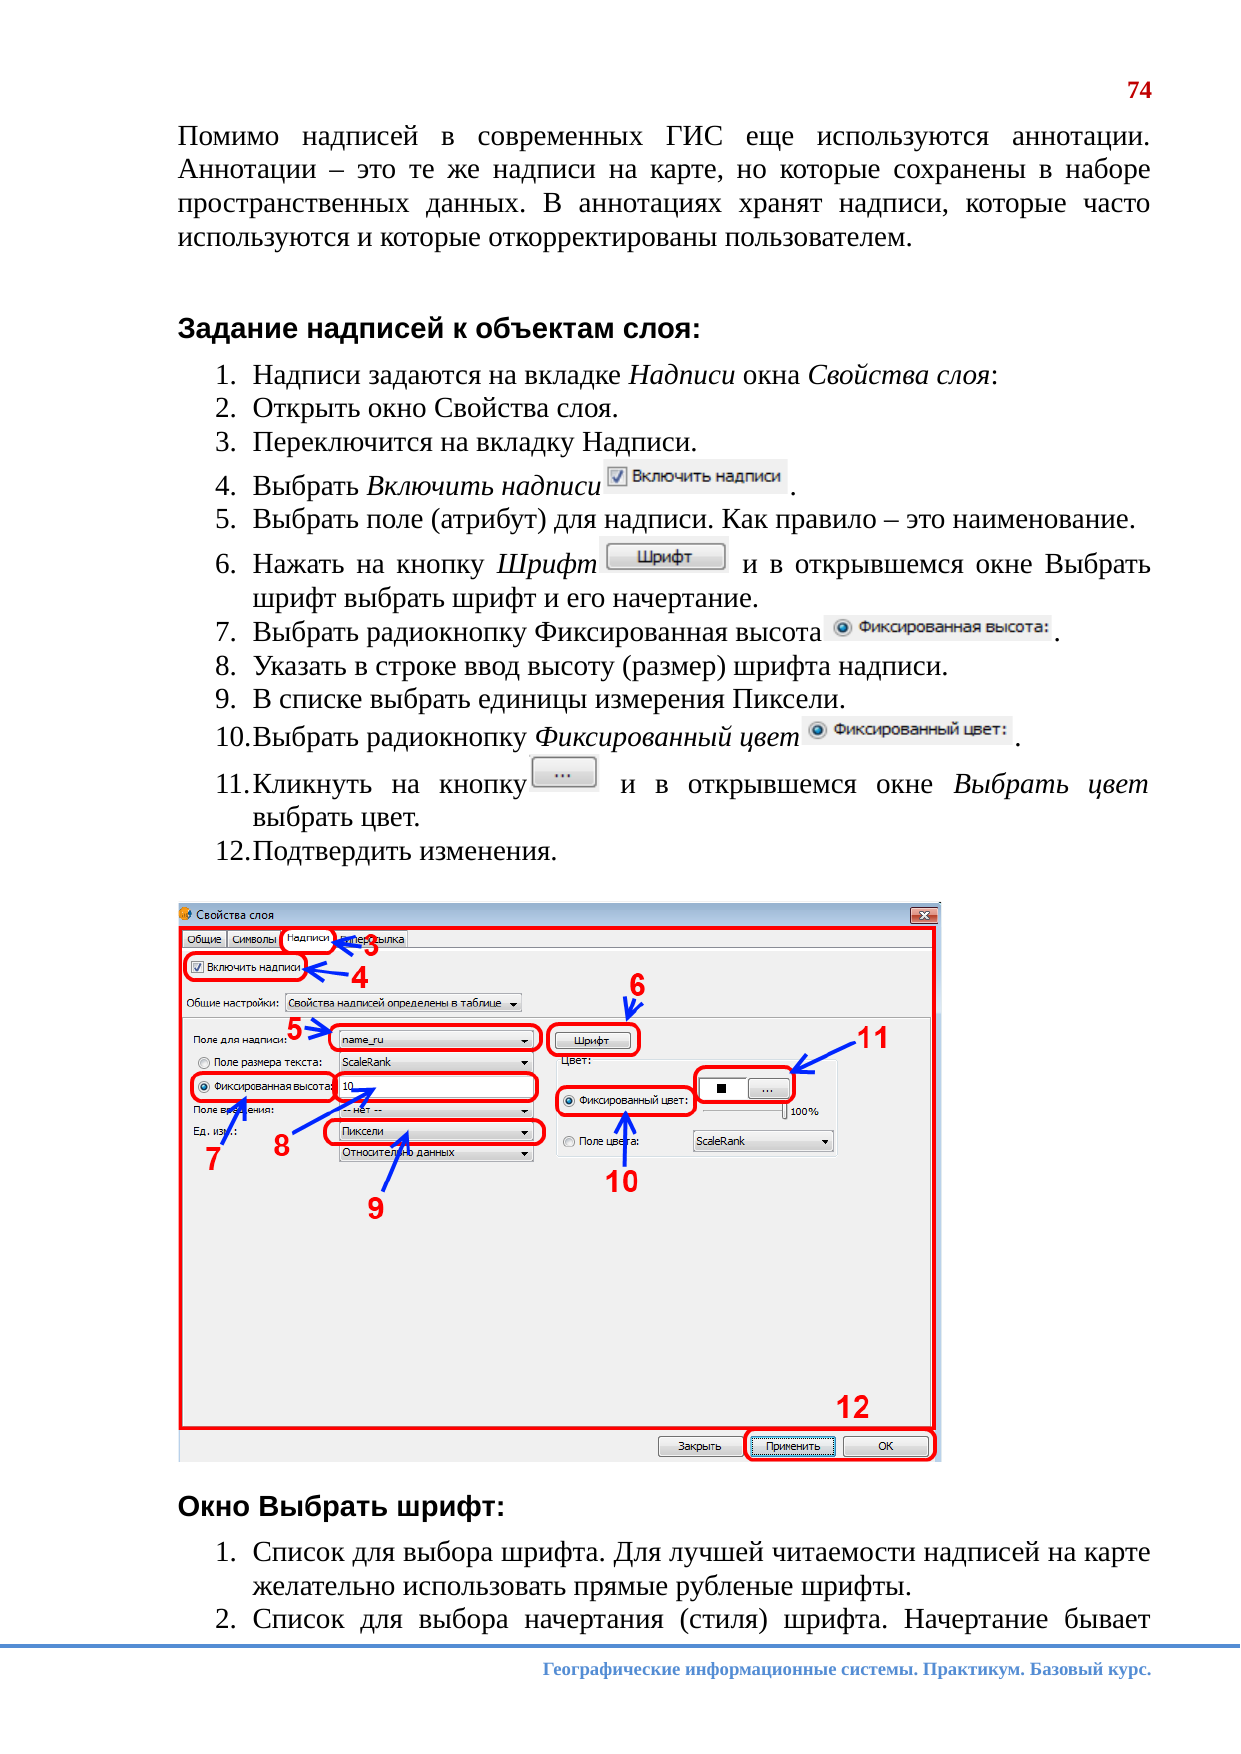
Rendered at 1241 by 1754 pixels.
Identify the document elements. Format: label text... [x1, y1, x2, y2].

list Кликнуть на кнопку и в открывшемся окне Выбрать цвет выбрать цвет. [215, 753, 1152, 833]
subtitle Задание надписей к объектам слоя: [177, 311, 1152, 344]
list Указать в строке ввод высоту (размер) шрифта надписи. [215, 648, 1152, 682]
list Выбрать поле (атрибут) для надписи. Как правило – это наименование. [215, 501, 1152, 535]
list Подтвердить изменения. [215, 833, 1152, 867]
list Список для выбора шрифта. Для лучшей читаемости надписей на карте желательно использовать прямые рубленые шрифты. [215, 1534, 1152, 1602]
picture [178, 901, 942, 1462]
list Надписи задаются на вкладке Надписи окна Свойства слоя: [215, 357, 1152, 390]
picture [599, 536, 729, 573]
picture [529, 754, 600, 792]
picture [823, 615, 1052, 641]
list Переключится на вкладку Надписи. [215, 424, 1152, 457]
list Выбрать радиокнопку Фиксированная высота. [215, 614, 1152, 648]
list Выбрать радиокнопку Фиксированный цвет. [215, 715, 1152, 753]
picture [603, 459, 788, 494]
list Выбрать Включить надписи. [215, 457, 1152, 501]
list В списке выбрать единицы измерения Пиксели. [215, 682, 1152, 715]
list Список для выбора начертания (стиля) шрифта. Начертание бывает [215, 1602, 1152, 1635]
list Нажать на кнопку Шрифт и в открывшемся окне Выбрать шрифт выбрать шрифт и его начертание. [215, 535, 1152, 614]
subtitle Окно Выбрать шрифт: [177, 1488, 1152, 1522]
list Открыть окно Свойства слоя. [215, 390, 1152, 424]
text Помимо надписей в современных ГИС еще используются аннотации. Аннотации – это те же надписи на карте, но которые сохранены в наборе пространственных данных. В аннотациях хранят надписи, которые часто используются и которые откорректированы пользователем. [177, 118, 1152, 252]
picture [801, 716, 1013, 745]
